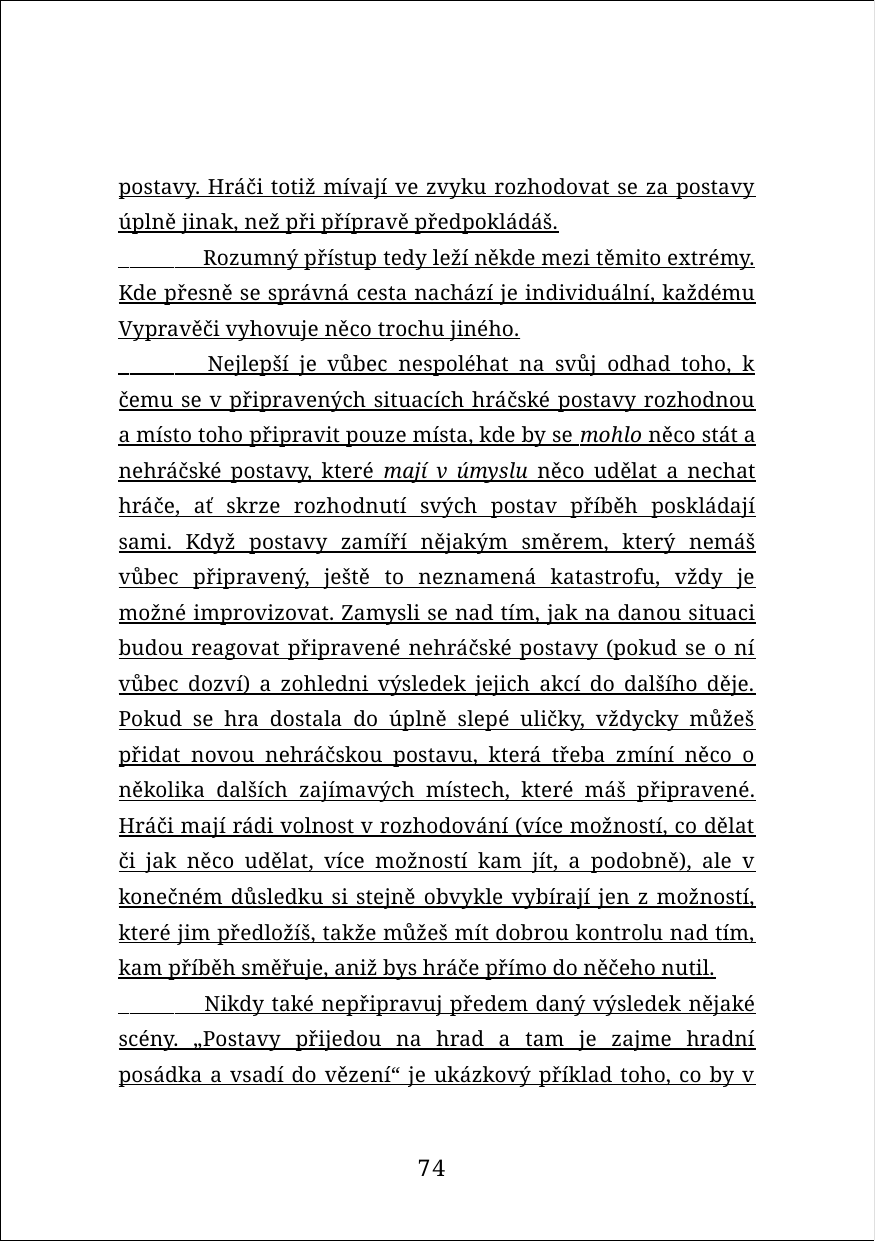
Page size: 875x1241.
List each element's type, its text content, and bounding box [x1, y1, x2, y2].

text kam příběh směřuje, aniž bys hráče přímo do něčeho nutil. Nikdy také nepřipravuj předem daný výsledek nějaké [118, 943, 756, 1013]
text nehráčské postavy, které mají v úmyslu něco udělat a nechat [118, 445, 756, 480]
text sami. Když postavy zamíří nějakým směrem, který nemáš [118, 517, 756, 551]
text hráče, ať skrze rozhodnutí svých postav příběh poskládají [118, 482, 756, 516]
text několika dalších zajímavých místech, které máš připravené. [118, 766, 756, 800]
text které jim předložíš, takže můžeš mít dobrou kontrolu nad tím, [118, 907, 756, 942]
text Hráči mají rádi volnost v rozhodování (více možností, co dělat [118, 801, 756, 835]
text úplně jinak, než při přípravě předpokládáš. Rozumný přístup tedy leží někde mezi těmito extrémy. Kde přesně se správná cesta nachází je individuální, každému [118, 197, 756, 302]
text Pokud se hra dostala do úplně slepé uličky, vždycky můžeš [118, 694, 756, 729]
text vůbec připravený, ještě to neznamená katastrofu, vždy je [118, 552, 756, 587]
text či jak něco udělat, více možností kam jít, a podobně), ale v [118, 836, 756, 871]
text postavy. Hráči totiž mívají ve zvyku rozhodovat se za postavy [118, 172, 756, 196]
text vůbec dozví) a zohledni výsledek jejich akcí do dalšího děje. [118, 659, 756, 693]
text a místo toho připravit pouze místa, kde by se mohlo něco stát a [118, 410, 756, 444]
text možné improvizovat. Zamysli se nad tím, jak na danou situaci [118, 588, 756, 622]
text posádka a vsadí do vězení“ je ukázkový příklad toho, co by v [118, 1049, 756, 1084]
text Vypravěči vyhovuje něco trochu jiného. Nejlepší je vůbec nespoléhat na svůj odhad toho, k čemu se v připravených situacích hráčské postavy rozhodnou [118, 303, 756, 409]
text konečném důsledku si stejně obvykle vybírají jen z možností, [118, 872, 756, 906]
text přidat novou nehráčskou postavu, která třeba zmíní něco o [118, 730, 756, 764]
text budou reagovat připravené nehráčské postavy (pokud se o ní [118, 623, 756, 658]
text scény. „Postavy přijedou na hrad a tam je zajme hradní [118, 1014, 756, 1048]
